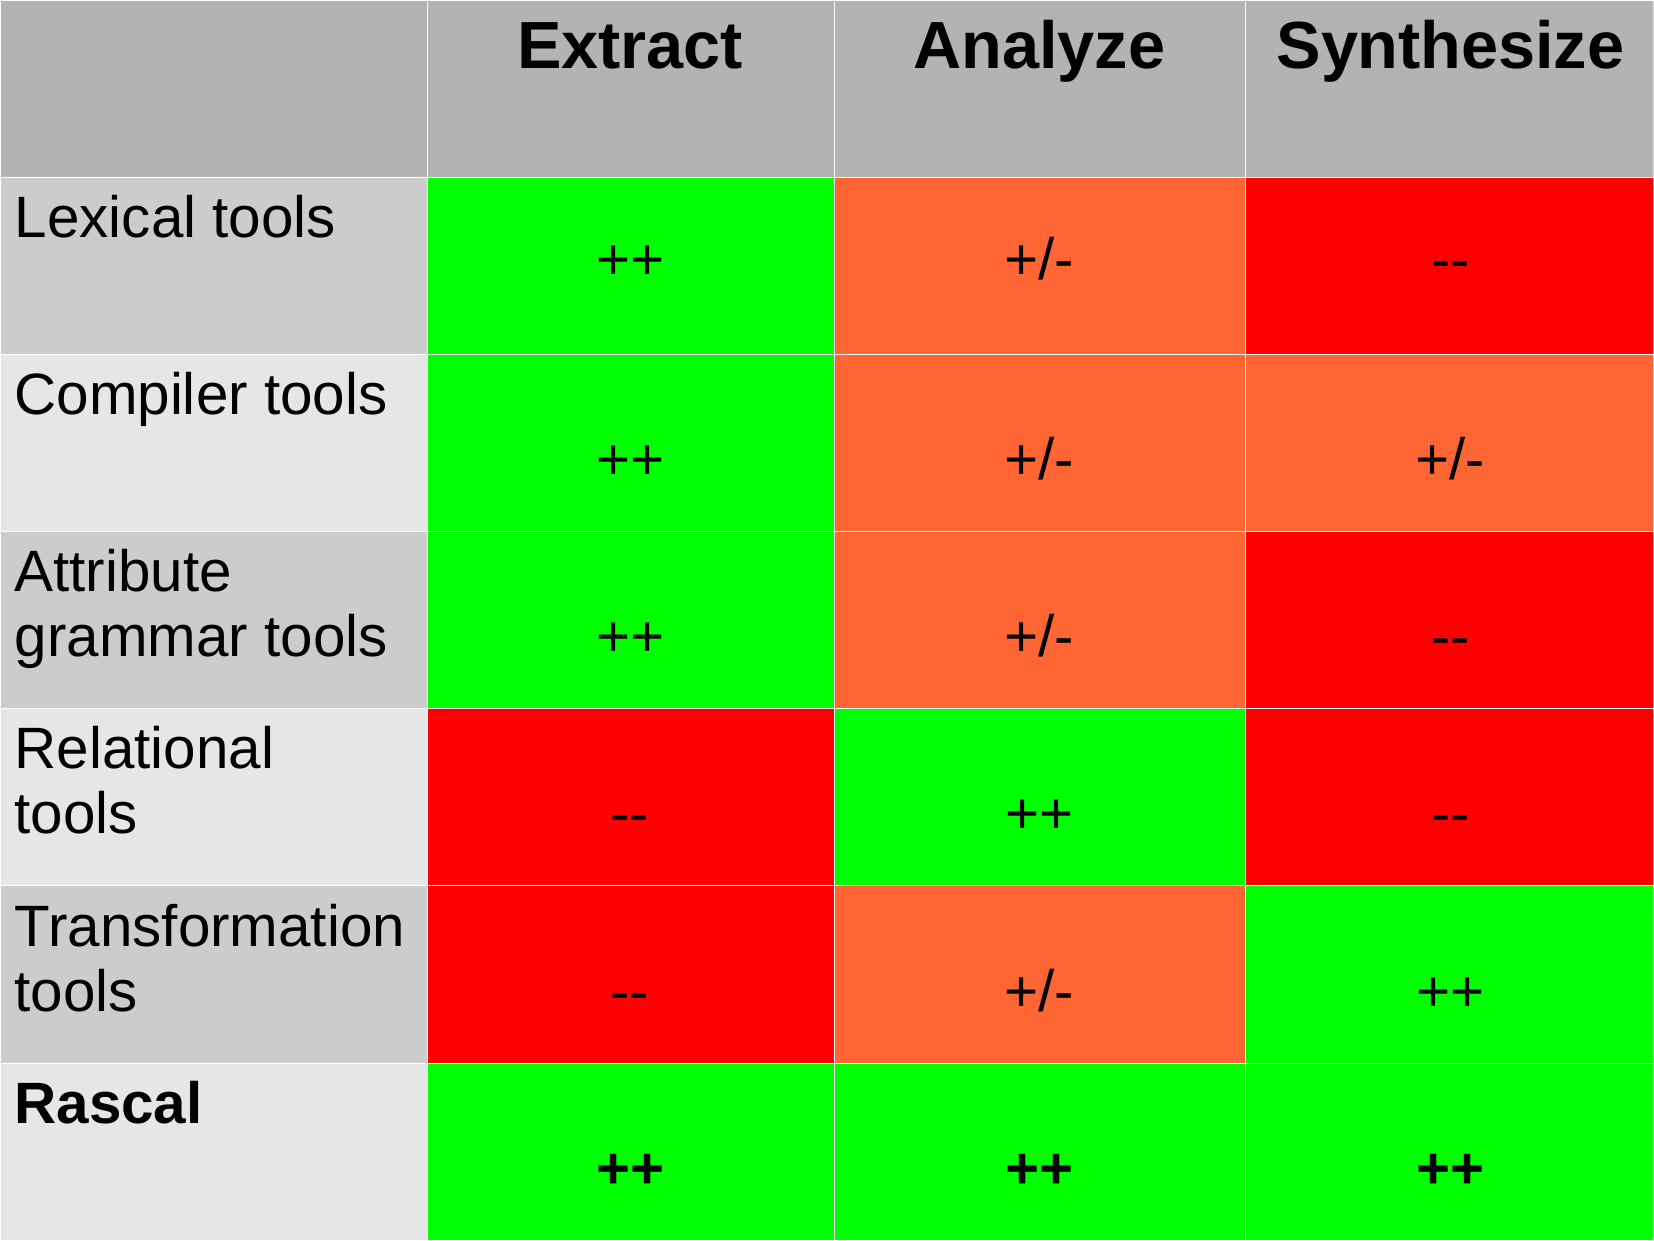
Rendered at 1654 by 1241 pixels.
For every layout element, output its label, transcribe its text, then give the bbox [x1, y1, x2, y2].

table_cell ++ [428, 178, 834, 354]
table_cell ++ [1246, 1064, 1654, 1240]
table_cell ++ [428, 532, 834, 708]
table_header [1, 1, 427, 177]
table_header Analyze [835, 1, 1245, 177]
table_cell +/- [835, 355, 1245, 531]
table_cell ++ [428, 1064, 834, 1240]
table_cell -- [428, 886, 834, 1063]
table_cell Relational tools [1, 709, 427, 885]
table_cell -- [1246, 532, 1654, 708]
table_cell Lexical tools [1, 178, 427, 354]
table_cell ++ [835, 1064, 1245, 1240]
table_cell -- [428, 709, 834, 885]
table_cell Attribute grammar tools [1, 532, 427, 708]
table_cell ++ [428, 355, 834, 531]
table_cell +/- [1246, 355, 1654, 531]
table_header Extract [428, 1, 834, 177]
table_cell -- [1246, 709, 1654, 885]
table_cell Compiler tools [1, 355, 427, 531]
table_cell +/- [835, 886, 1245, 1063]
table_cell ++ [835, 709, 1245, 885]
table_cell +/- [835, 532, 1245, 708]
table_cell +/- [835, 178, 1245, 354]
table_cell Transformation tools [1, 886, 427, 1063]
table_cell -- [1246, 178, 1654, 354]
table_cell Rascal [1, 1064, 427, 1240]
table_cell ++ [1246, 886, 1654, 1063]
table_header Synthesize [1246, 1, 1654, 177]
